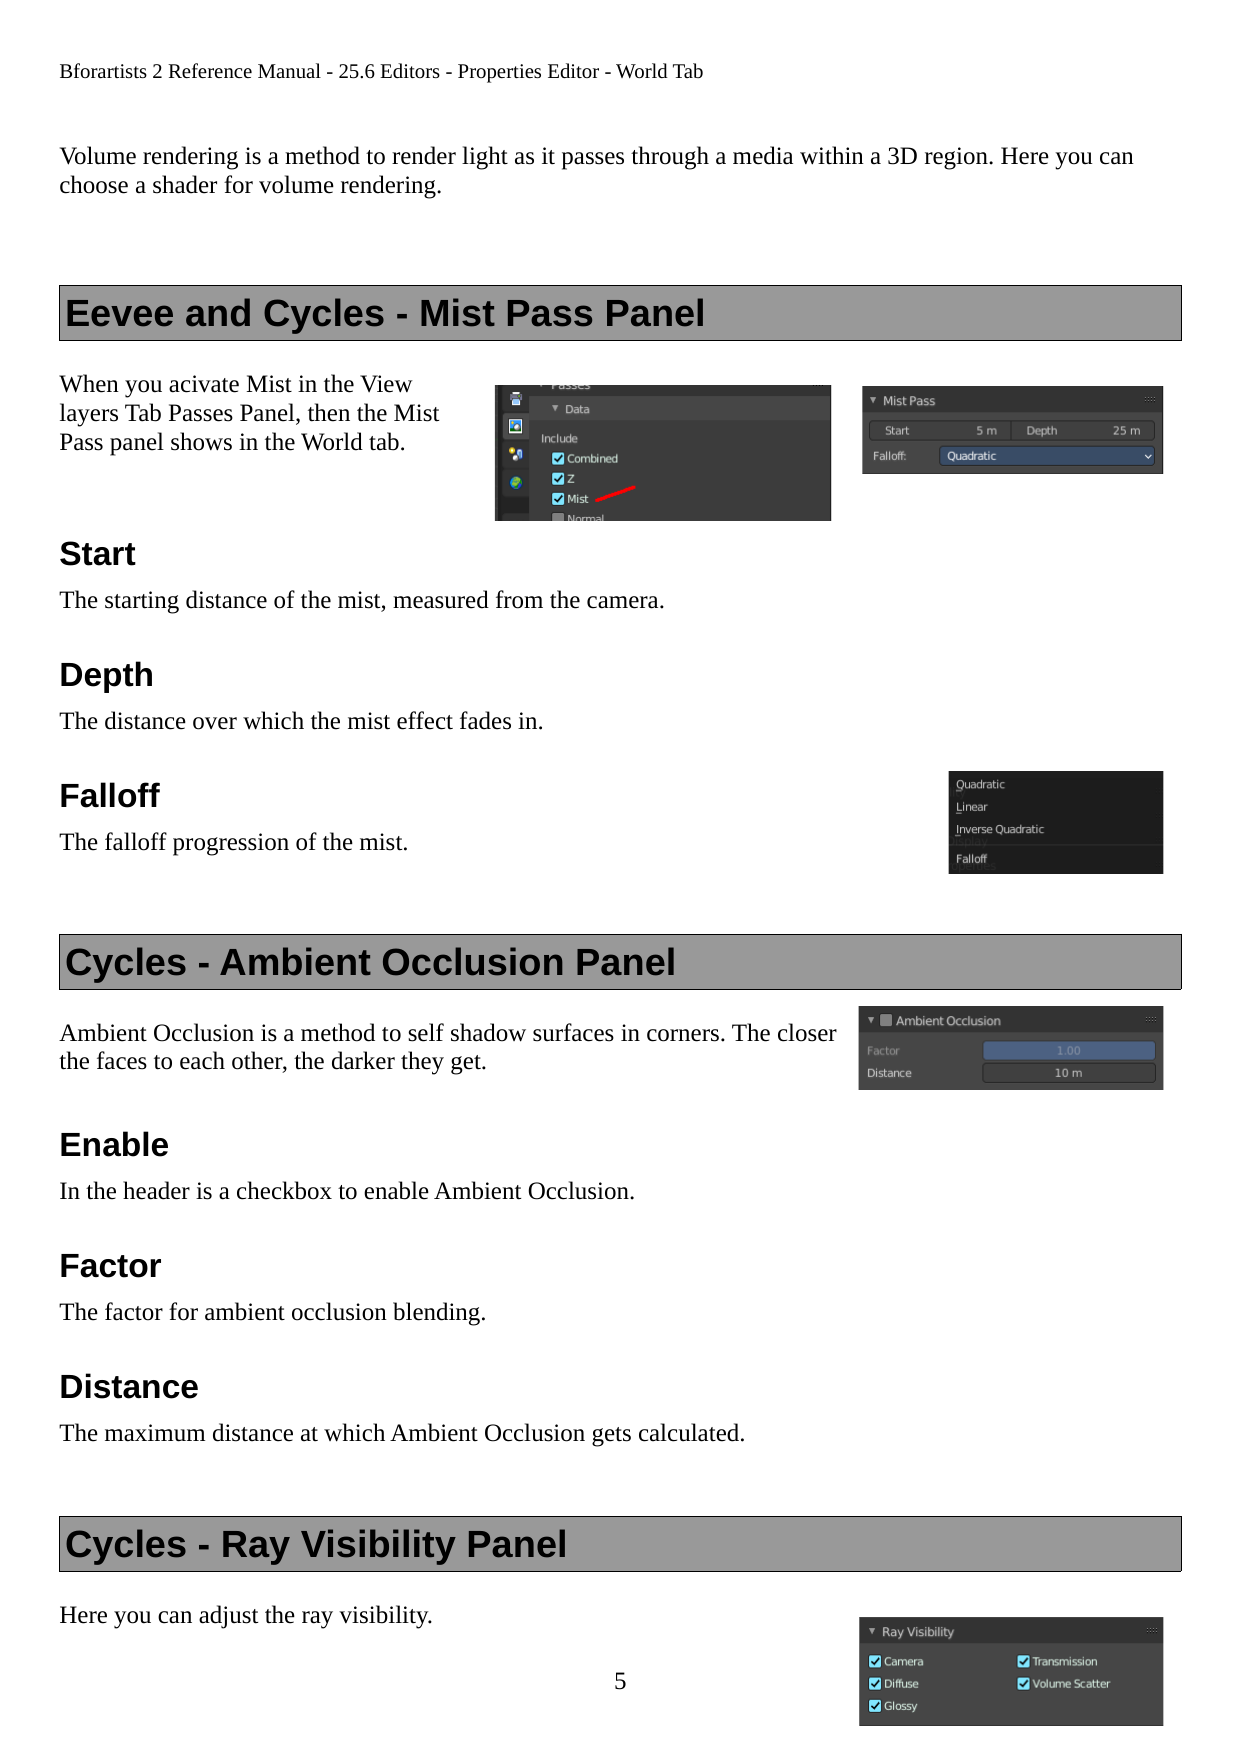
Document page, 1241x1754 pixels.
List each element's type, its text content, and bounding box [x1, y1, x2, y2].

text The starting distance of the mist, measured from the camera. [59, 585, 1181, 614]
picture [494, 385, 832, 521]
text When you acivate Mist in the View layers Tab Passes Panel, then the Mist Pass panel shows in the World tab. [59, 369, 1181, 455]
picture [859, 1617, 1164, 1726]
subtitle Depth [59, 655, 1181, 693]
subtitle [1164, 776, 1181, 814]
subtitle Factor [59, 1246, 1181, 1284]
table_header Cycles - Ray Visibility Panel [60, 1517, 1181, 1571]
text The factor for ambient occlusion blending. [59, 1297, 1181, 1326]
picture [858, 1006, 1164, 1090]
text In the header is a checkbox to enable Ambient Occlusion. [59, 1176, 1181, 1204]
text Ambient Occlusion is a method to self shadow surfaces in corners. The closer the faces to each other, the darker they get. [59, 1018, 858, 1075]
table_header Cycles - Ambient Occlusion Panel [60, 935, 1181, 989]
text Here you can adjust the ray visibility. [59, 1600, 1181, 1629]
text The distance over which the mist effect fades in. [59, 706, 1181, 735]
picture [862, 386, 1164, 474]
picture [948, 771, 1164, 874]
text The maximum distance at which Ambient Occlusion gets calculated. [59, 1418, 1181, 1447]
text Volume rendering is a method to render light as it passes through a media within a 3D region. Here you can choose a shader for volume rendering. [59, 141, 1181, 199]
subtitle Distance [59, 1367, 1181, 1405]
table_header Eevee and Cycles - Mist Pass Panel [60, 286, 1181, 340]
text The falloff progression of the mist. [59, 827, 948, 856]
subtitle Falloff [59, 776, 948, 814]
subtitle Start [59, 534, 1181, 572]
subtitle Enable [59, 1125, 1181, 1163]
